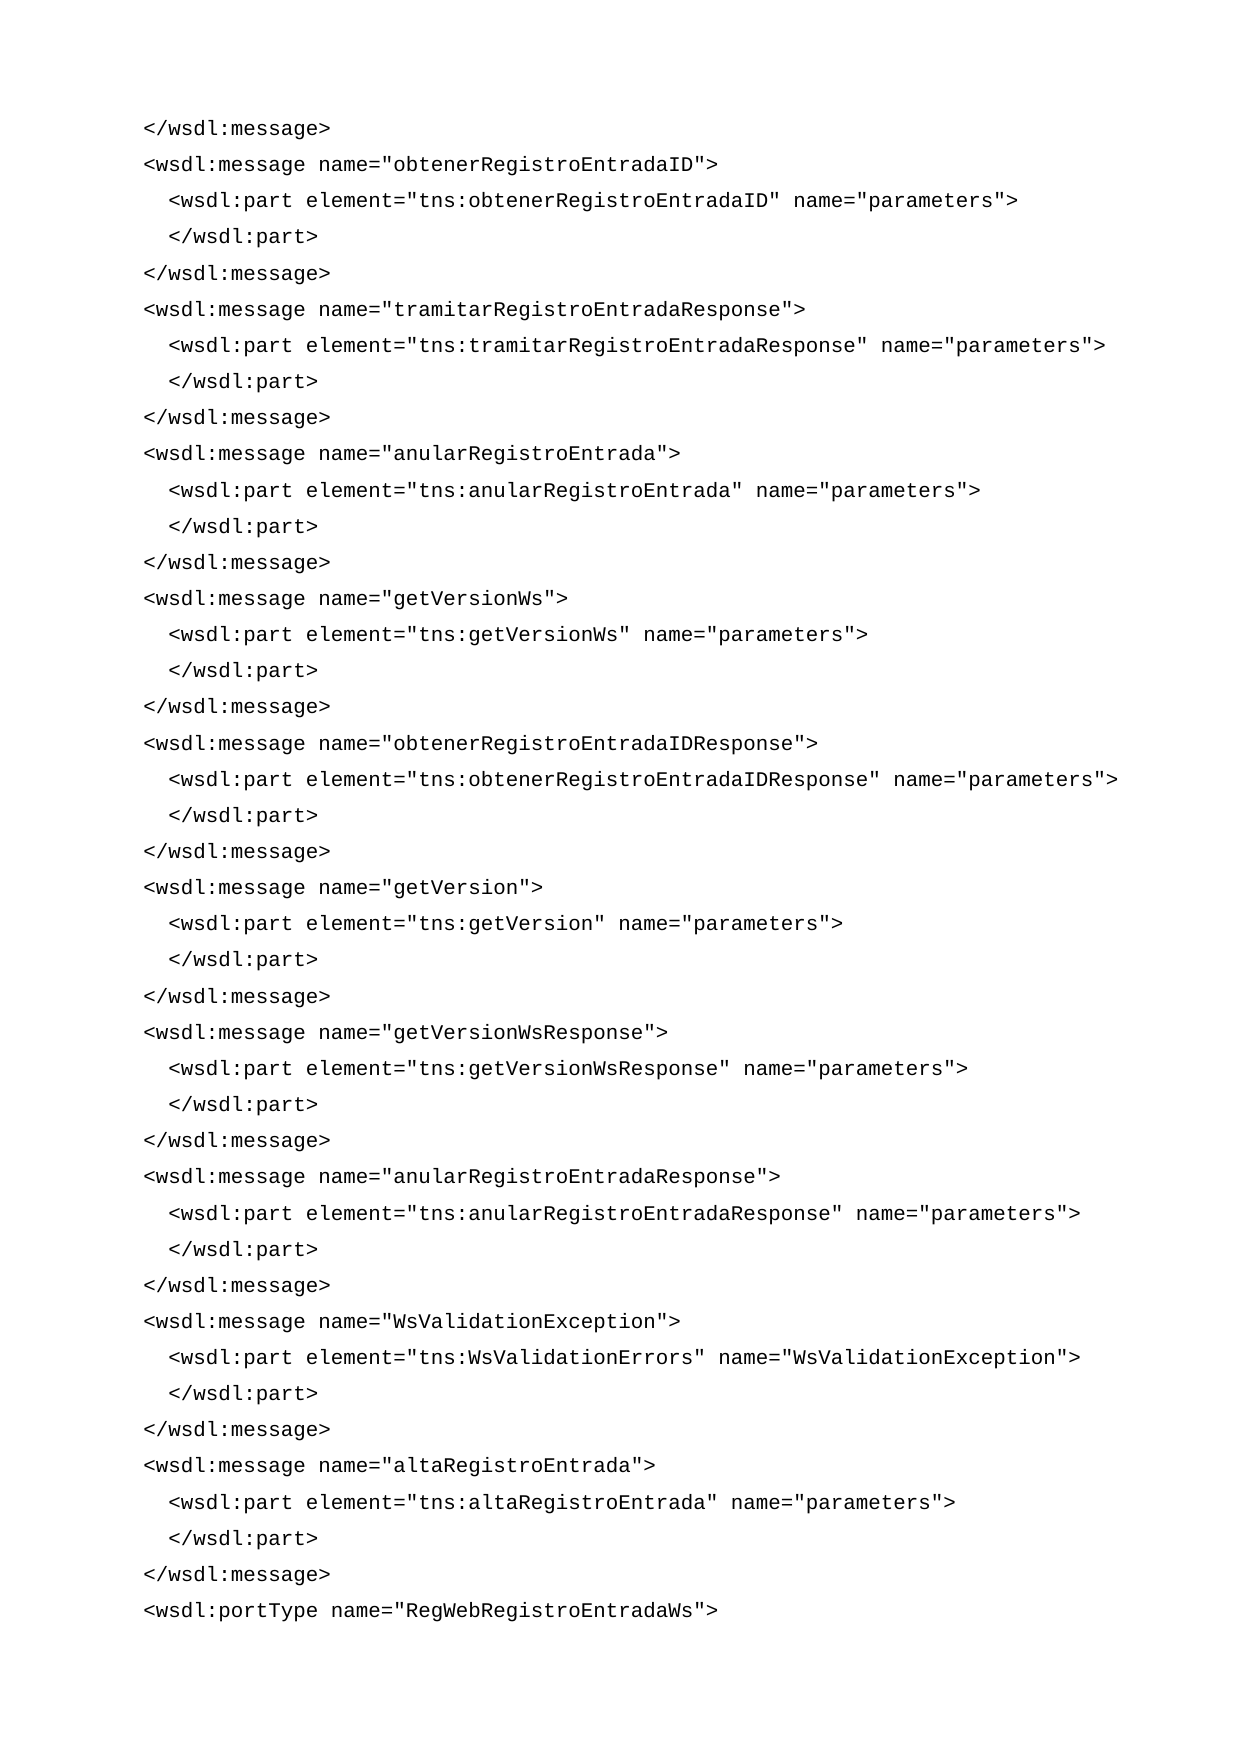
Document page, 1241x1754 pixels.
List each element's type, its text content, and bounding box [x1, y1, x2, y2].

text <wsdl:part element="tns:anularRegistroEntrada" name="parameters"> [118, 479, 1122, 503]
text </wsdl:message> [118, 1130, 1122, 1154]
text <wsdl:part element="tns:obtenerRegistroEntradaID" name="parameters"> [118, 190, 1122, 214]
text <wsdl:part element="tns:altaRegistroEntrada" name="parameters"> [118, 1492, 1122, 1515]
text <wsdl:message name="anularRegistroEntradaResponse"> [118, 1166, 1122, 1190]
text </wsdl:part> [118, 1094, 1122, 1118]
text </wsdl:message> [118, 841, 1122, 865]
text </wsdl:part> [118, 227, 1122, 250]
text <wsdl:message name="obtenerRegistroEntradaID"> [118, 154, 1122, 178]
text <wsdl:message name="anularRegistroEntrada"> [118, 443, 1122, 467]
text </wsdl:part> [118, 660, 1122, 684]
text <wsdl:part element="tns:getVersion" name="parameters"> [118, 913, 1122, 937]
text </wsdl:part> [118, 371, 1122, 395]
text </wsdl:message> [118, 986, 1122, 1009]
text <wsdl:part element="tns:getVersionWs" name="parameters"> [118, 624, 1122, 648]
text </wsdl:message> [118, 263, 1122, 286]
text </wsdl:message> [118, 1564, 1122, 1588]
text </wsdl:message> [118, 552, 1122, 576]
text <wsdl:message name="getVersionWsResponse"> [118, 1022, 1122, 1045]
text </wsdl:part> [118, 516, 1122, 539]
text </wsdl:message> [118, 1419, 1122, 1443]
text </wsdl:part> [118, 1239, 1122, 1262]
text <wsdl:message name="altaRegistroEntrada"> [118, 1456, 1122, 1479]
text </wsdl:message> [118, 407, 1122, 431]
text </wsdl:message> [118, 1275, 1122, 1298]
text </wsdl:message> [118, 696, 1122, 720]
text <wsdl:message name="WsValidationException"> [118, 1311, 1122, 1334]
text <wsdl:part element="tns:obtenerRegistroEntradaIDResponse" name="parameters"> [118, 769, 1122, 792]
text </wsdl:part> [118, 1383, 1122, 1407]
text </wsdl:message> [118, 118, 1122, 142]
text </wsdl:part> [118, 1528, 1122, 1551]
text <wsdl:message name="tramitarRegistroEntradaResponse"> [118, 299, 1122, 322]
text <wsdl:part element="tns:WsValidationErrors" name="WsValidationException"> [118, 1347, 1122, 1371]
text <wsdl:part element="tns:tramitarRegistroEntradaResponse" name="parameters"> [118, 335, 1122, 359]
text <wsdl:portType name="RegWebRegistroEntradaWs"> [118, 1600, 1122, 1624]
text <wsdl:part element="tns:anularRegistroEntradaResponse" name="parameters"> [118, 1202, 1122, 1226]
text </wsdl:part> [118, 949, 1122, 973]
text <wsdl:part element="tns:getVersionWsResponse" name="parameters"> [118, 1058, 1122, 1082]
text </wsdl:part> [118, 805, 1122, 828]
text <wsdl:message name="getVersionWs"> [118, 588, 1122, 612]
text <wsdl:message name="obtenerRegistroEntradaIDResponse"> [118, 733, 1122, 756]
text <wsdl:message name="getVersion"> [118, 877, 1122, 901]
